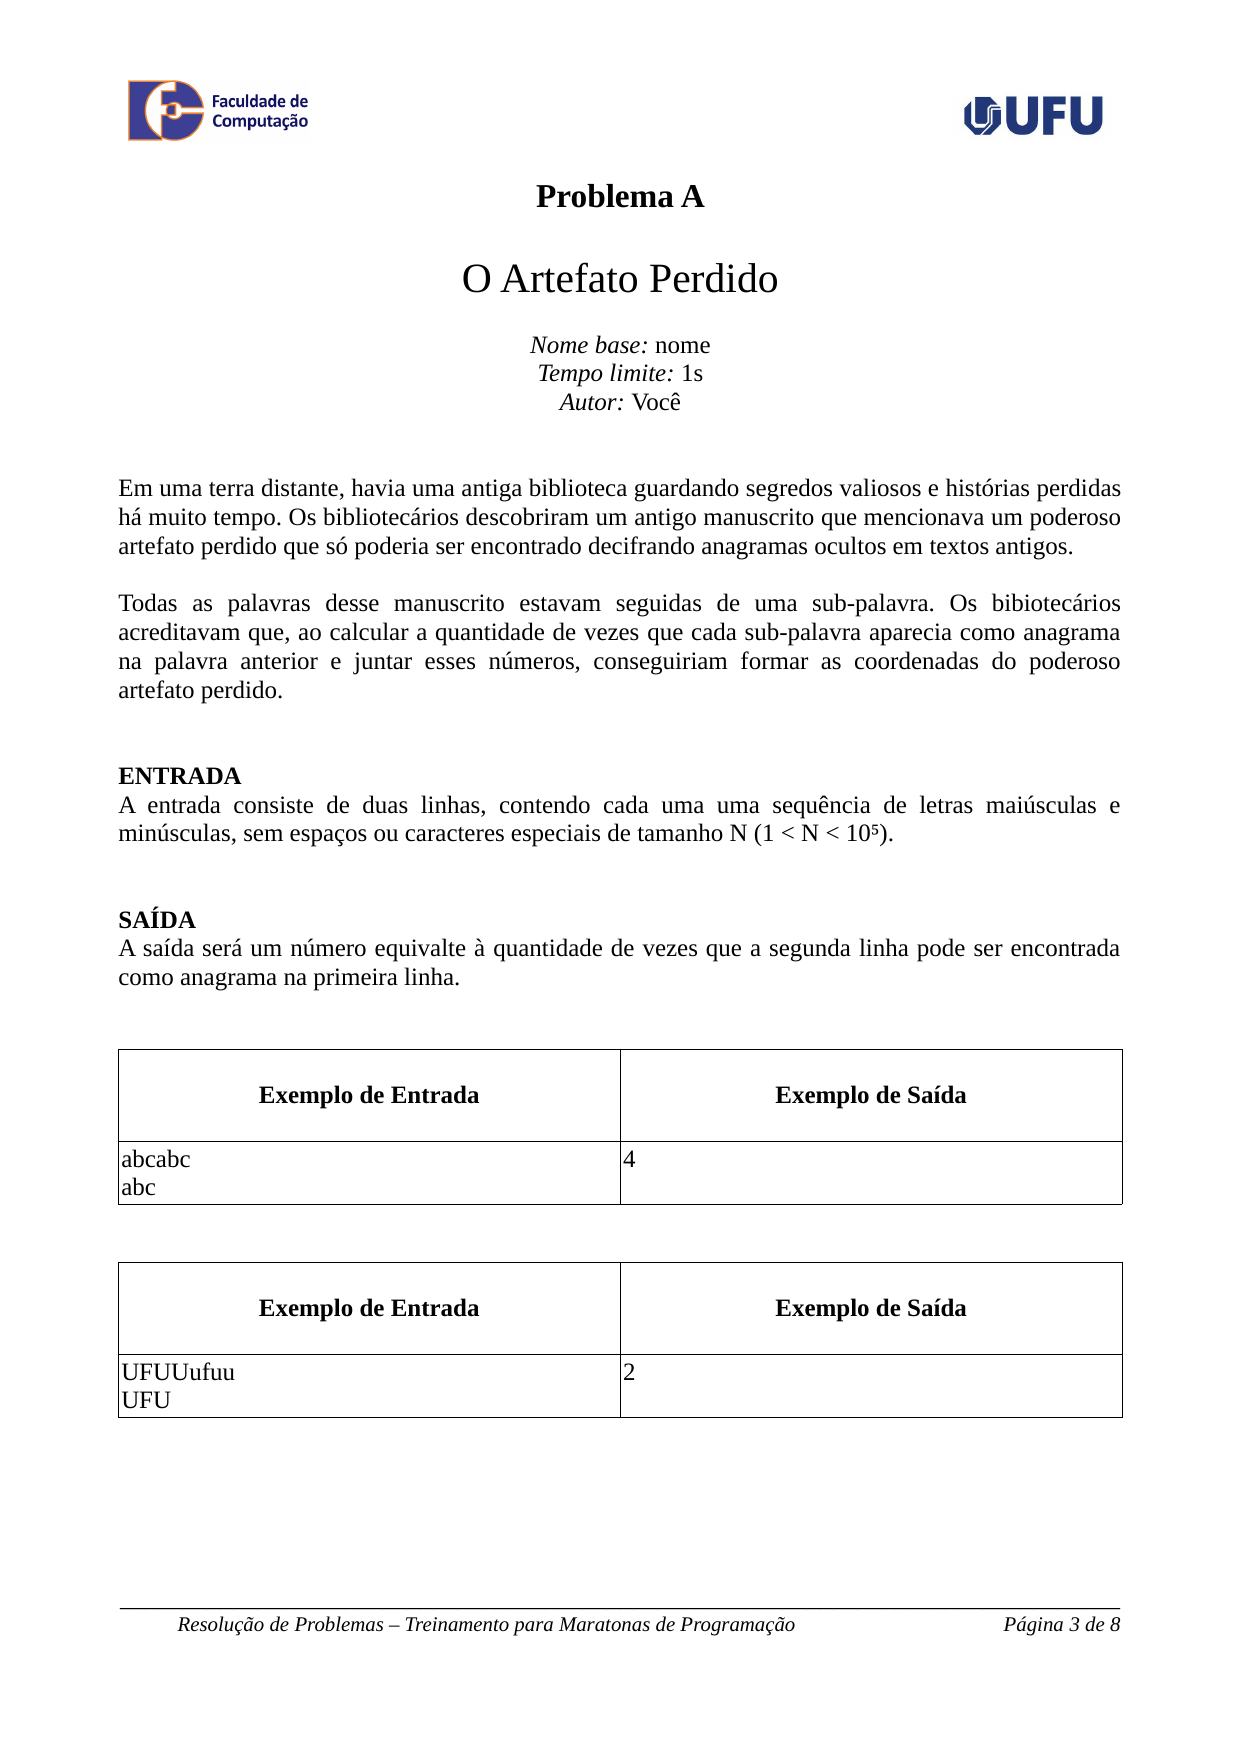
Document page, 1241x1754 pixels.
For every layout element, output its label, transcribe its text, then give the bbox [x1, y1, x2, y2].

text Autor: Você [118, 387, 1122, 416]
table_cell 2 [621, 1355, 1122, 1417]
table_header Exemplo de Saída [621, 1050, 1122, 1141]
text Nome base: nome [118, 330, 1122, 358]
text Problema A [118, 176, 1122, 215]
text SAÍDA [118, 905, 1122, 933]
text Tempo limite: 1s [118, 358, 1122, 387]
text Em uma terra distante, havia uma antiga biblioteca guardando segredos valiosos e histórias perdidas há muito tempo. Os bibliotecários descobriram um antigo manuscrito que mencionava um poderoso artefato perdido que só poderia ser encontrado decifrando anagramas ocultos em textos antigos. [118, 473, 1122, 560]
text ENTRADA [118, 761, 1122, 790]
table_cell 4 [621, 1142, 1122, 1204]
table_cell abcabc abc [119, 1142, 620, 1204]
text Todas as palavras desse manuscrito estavam seguidas de uma sub-palavra. Os bibiotecários acreditavam que, ao calcular a quantidade de vezes que cada sub-palavra aparecia como anagrama na palavra anterior e juntar esses números, conseguiriam formar as coordenadas do poderoso artefato perdido. [118, 588, 1122, 703]
picture [950, 90, 1113, 141]
text A entrada consiste de duas linhas, contendo cada uma uma sequência de letras maiúsculas e minúsculas, sem espaços ou caracteres especiais de tamanho N (1 < N < 10⁵). [118, 790, 1122, 847]
text A saída será um número equivalte à quantidade de vezes que a segunda linha pode ser encontrada como anagrama na primeira linha. [118, 933, 1122, 991]
text O Artefato Perdido [118, 253, 1122, 301]
table_header Exemplo de Entrada [119, 1050, 620, 1141]
table_header Exemplo de Saída [621, 1263, 1122, 1354]
table_header Exemplo de Entrada [119, 1263, 620, 1354]
table_cell UFUUufuu UFU [119, 1355, 620, 1417]
picture [126, 79, 310, 142]
